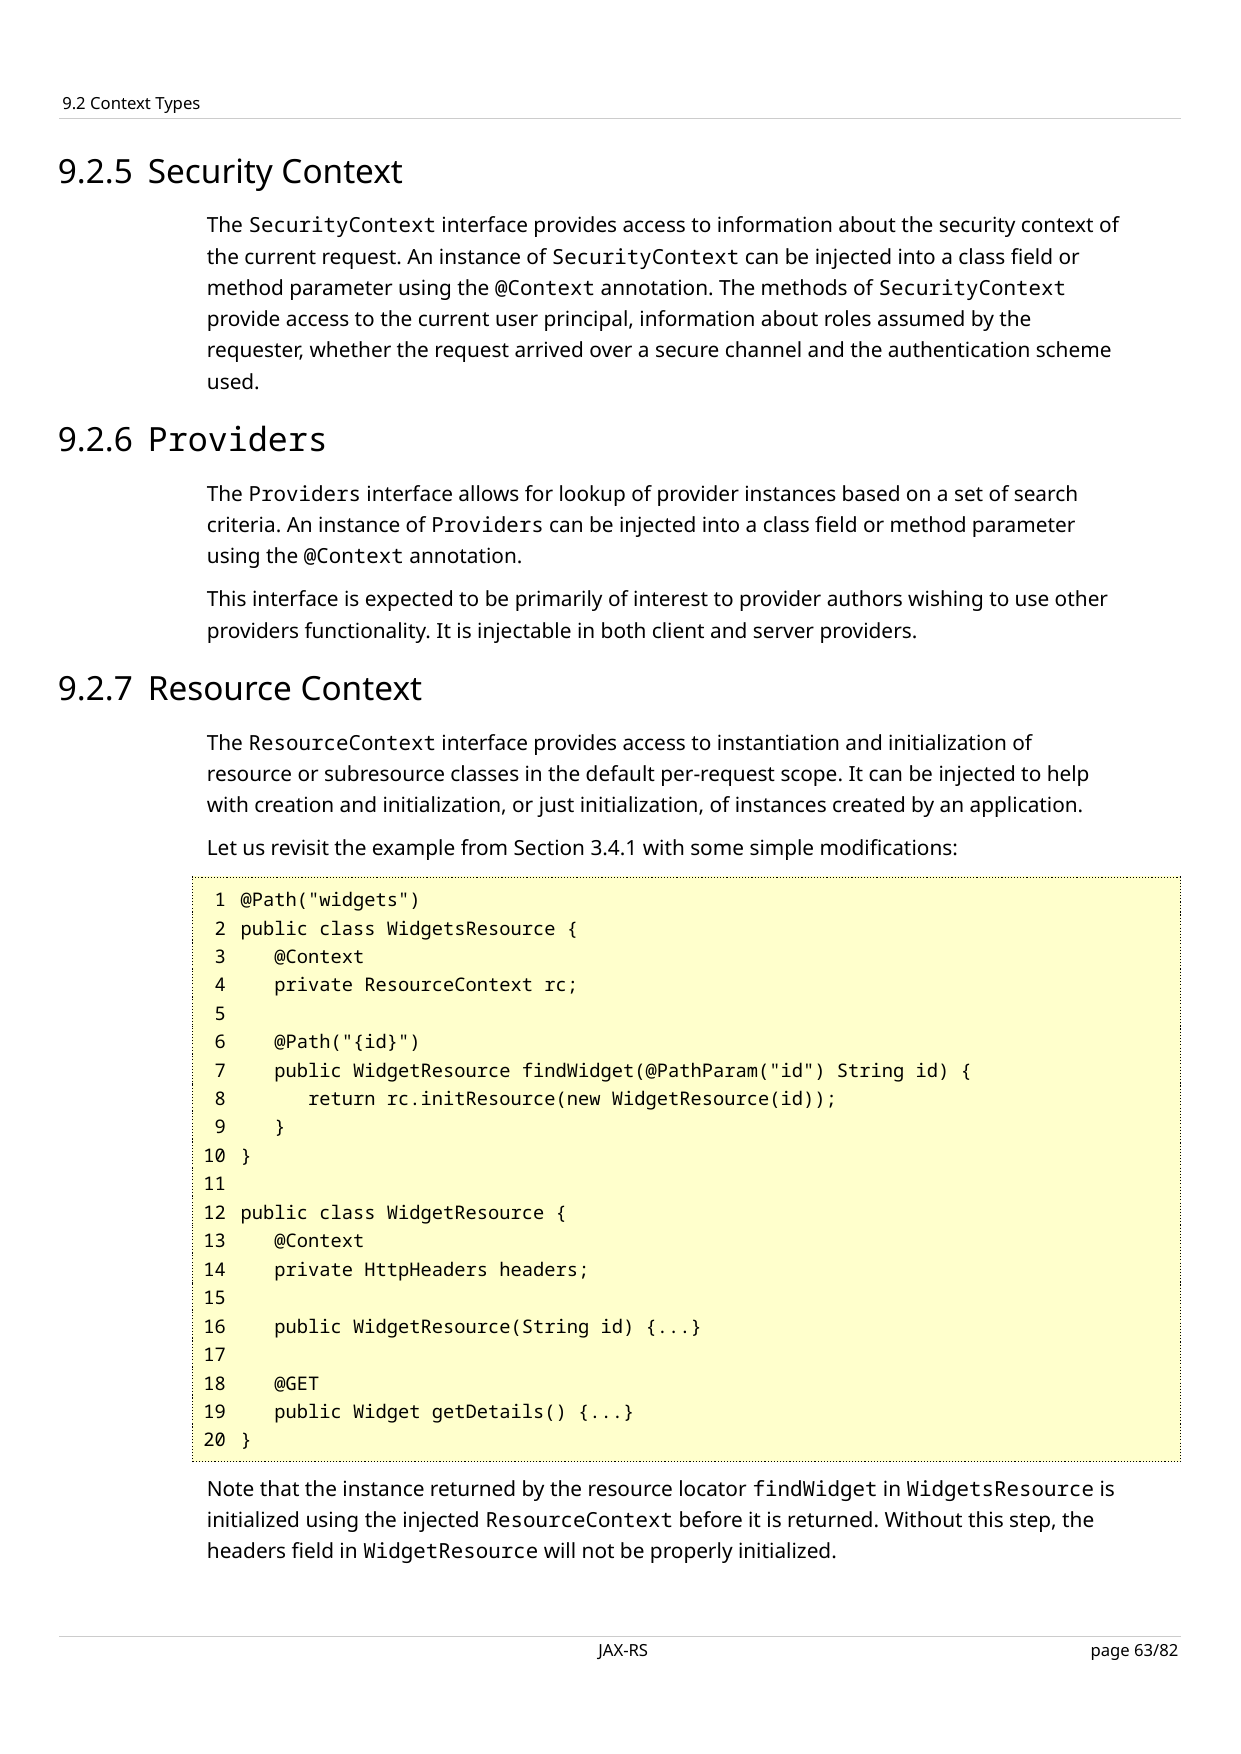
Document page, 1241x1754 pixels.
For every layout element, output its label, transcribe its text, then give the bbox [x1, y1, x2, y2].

list } [192, 1417, 1181, 1462]
text Let us revisit the example from Section 3.4.1 with some simple modifications: [207, 833, 1122, 862]
list @Context [192, 933, 1181, 962]
subtitle Security Context [133, 147, 1181, 193]
text The ResourceContext interface provides access to instantiation and initialization of resource or subresource classes in the default per-request scope. It can be injected to help with creation and initialization, or just initialization, of instances created by an application. [207, 728, 1122, 819]
list @Context [192, 1218, 1181, 1246]
list @Path("widgets") [192, 876, 1181, 905]
text Note that the instance returned by the resource locator findWidget in WidgetsResource is initialized using the injected ResourceContext before it is returned. Without this step, the headers field in WidgetResource will not be properly initialized. [207, 1474, 1122, 1565]
list @GET [192, 1360, 1181, 1388]
list return rc.initResource(new WidgetResource(id)); [192, 1075, 1181, 1104]
subtitle Resource Context [133, 665, 1181, 710]
subtitle Providers [133, 416, 1181, 461]
list } [192, 1104, 1181, 1132]
list public class WidgetsResource { [192, 905, 1181, 933]
list public WidgetResource findWidget(@PathParam("id") String id) { [192, 1047, 1181, 1075]
list public WidgetResource(String id) {...} [192, 1303, 1181, 1331]
list public class WidgetResource { [192, 1189, 1181, 1218]
text The Providers interface allows for lookup of provider instances based on a set of search criteria. An instance of Providers can be injected into a class field or method parameter using the @Context annotation. [207, 479, 1122, 570]
list @Path("{id}") [192, 1018, 1181, 1047]
text This interface is expected to be primarily of interest to provider authors wishing to use other providers functionality. It is injectable in both client and server providers. [207, 584, 1122, 644]
list public Widget getDetails() {...} [192, 1388, 1181, 1417]
list } [192, 1132, 1181, 1161]
list private ResourceContext rc; [192, 962, 1181, 990]
text The SecurityContext interface provides access to information about the security context of the current request. An instance of SecurityContext can be injected into a class field or method parameter using the @Context annotation. The methods of SecurityContext provide access to the current user principal, information about roles assumed by the requester, whether the request arrived over a secure channel and the authentication scheme used. [207, 211, 1122, 395]
list private HttpHeaders headers; [192, 1246, 1181, 1274]
